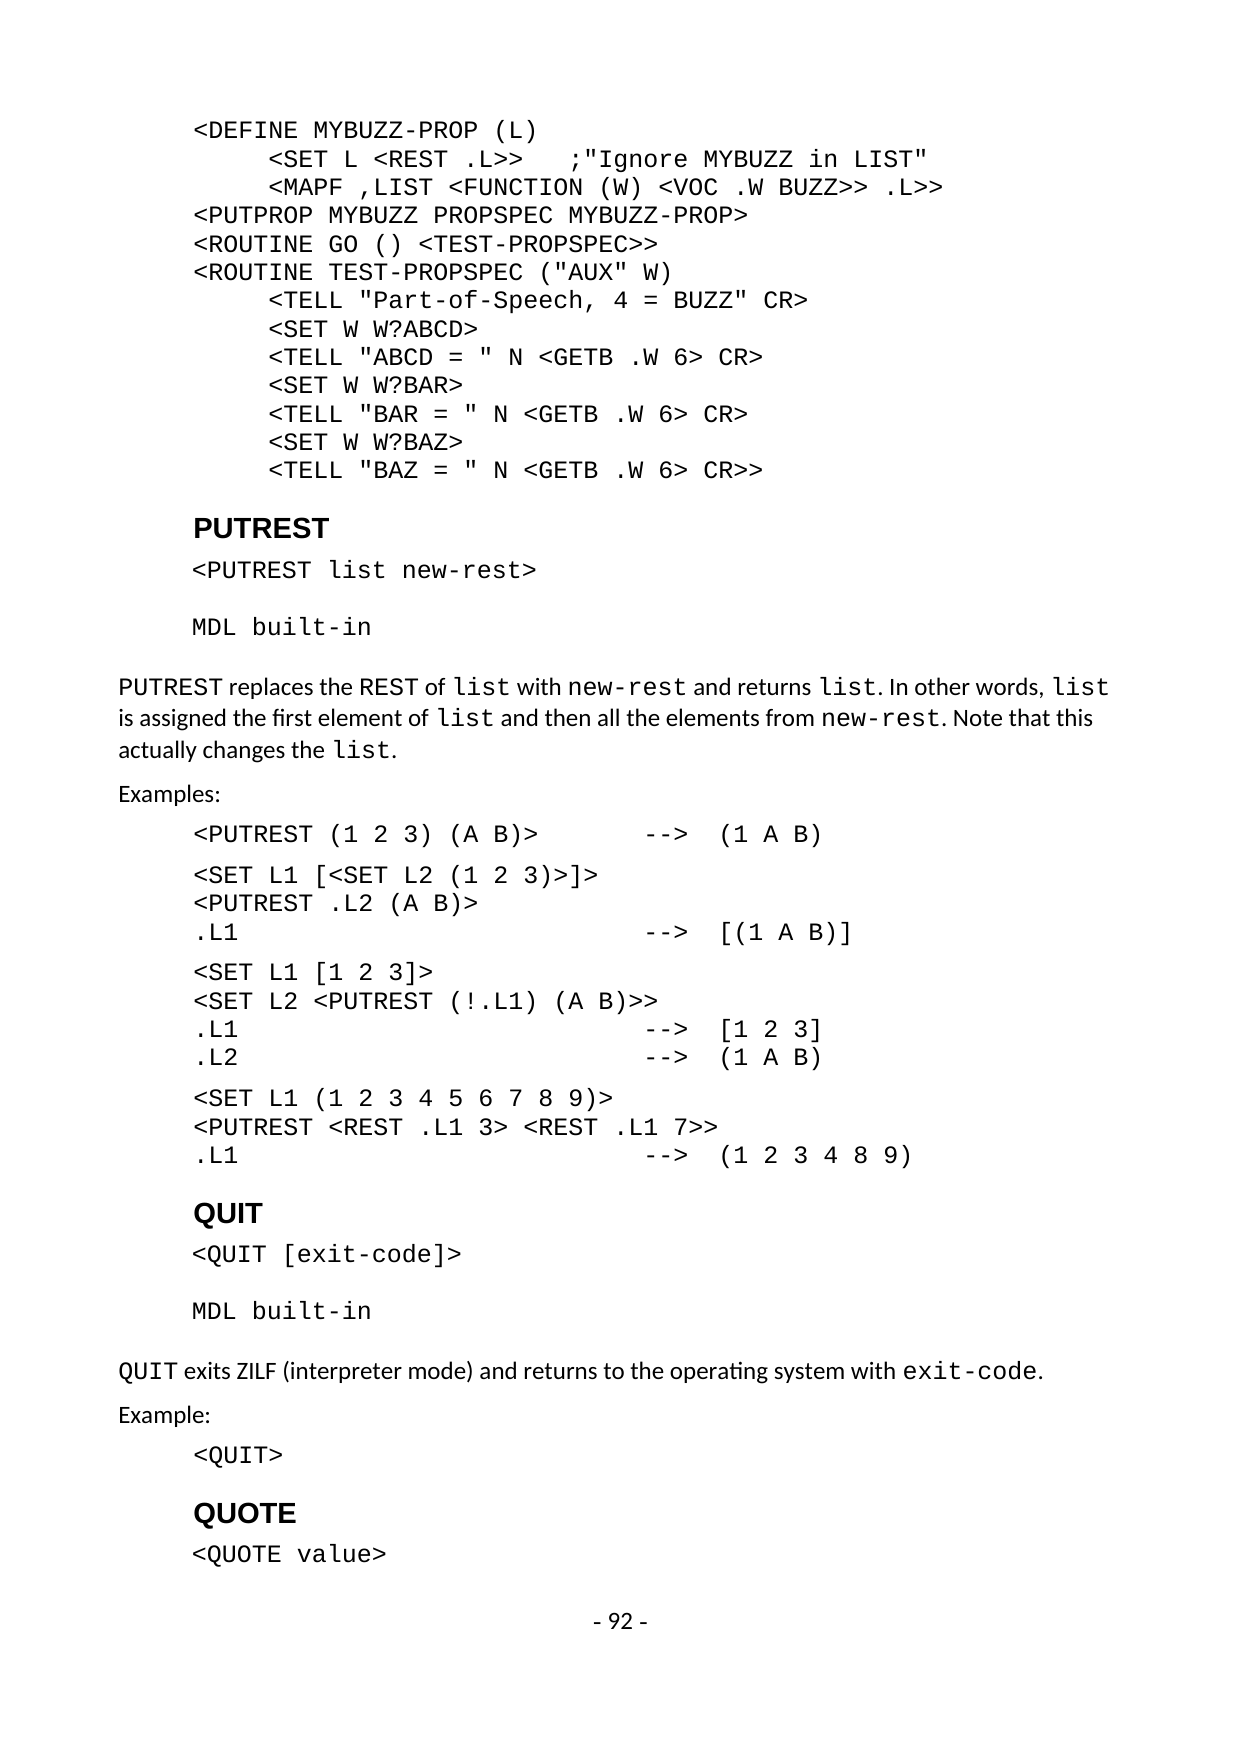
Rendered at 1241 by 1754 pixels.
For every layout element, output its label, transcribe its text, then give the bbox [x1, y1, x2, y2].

text <PUTREST list new-rest> [192, 557, 1122, 586]
text MDL built-in [192, 1298, 1122, 1327]
text <DEFINE MYBUZZ-PROP (L) <SET L <REST .L>> ;"Ignore MYBUZZ in LIST" <MAPF ,LIST <FUNCTION (W) <VOC .W BUZZ>> .L>> <PUTPROP MYBUZZ PROPSPEC MYBUZZ-PROP> <ROUTINE GO () <TEST-PROPSPEC>> <ROUTINE TEST-PROPSPEC ("AUX" W) <TELL "Part-of-Speech, 4 = BUZZ" CR> <SET W W?ABCD> <TELL "ABCD = " N <GETB .W 6> CR> <SET W W?BAR> <TELL "BAR = " N <GETB .W 6> CR> <SET W W?BAZ> <TELL "BAZ = " N <GETB .W 6> CR>> [118, 118, 1122, 486]
text QUIT exits ZILF (interpreter mode) and returns to the operating system with exit-code. [118, 1355, 1122, 1387]
text Example: [118, 1399, 1122, 1430]
text MDL built-in [192, 614, 1122, 642]
text <QUIT> [118, 1442, 1122, 1471]
text <PUTREST (1 2 3) (A B)> --> (1 A B) [118, 822, 1122, 850]
text <SET L1 [1 2 3]> <SET L2 <PUTREST (!.L1) (A B)>> .L1 --> [1 2 3] .L2 --> (1 A B) [118, 960, 1122, 1073]
text <SET L1 [<SET L2 (1 2 3)>]> <PUTREST .L2 (A B)> .L1 --> [(1 A B)] [118, 862, 1122, 947]
text <SET L1 (1 2 3 4 5 6 7 8 9)> <PUTREST <REST .L1 3> <REST .L1 7>> .L1 --> (1 2 3 4 8 9) [118, 1086, 1122, 1171]
text Examples: [118, 779, 1122, 809]
text <QUIT [exit-code]> [192, 1242, 1122, 1270]
text PUTREST replaces the REST of list with new-rest and returns list. In other words, list is assigned the first element of list and then all the elements from new-rest. Note that this actually changes the list. [118, 671, 1122, 766]
subtitle QUIT [118, 1196, 1122, 1229]
text <QUOTE value> [192, 1542, 1122, 1570]
subtitle PUTREST [118, 511, 1122, 545]
subtitle QUOTE [118, 1496, 1122, 1529]
